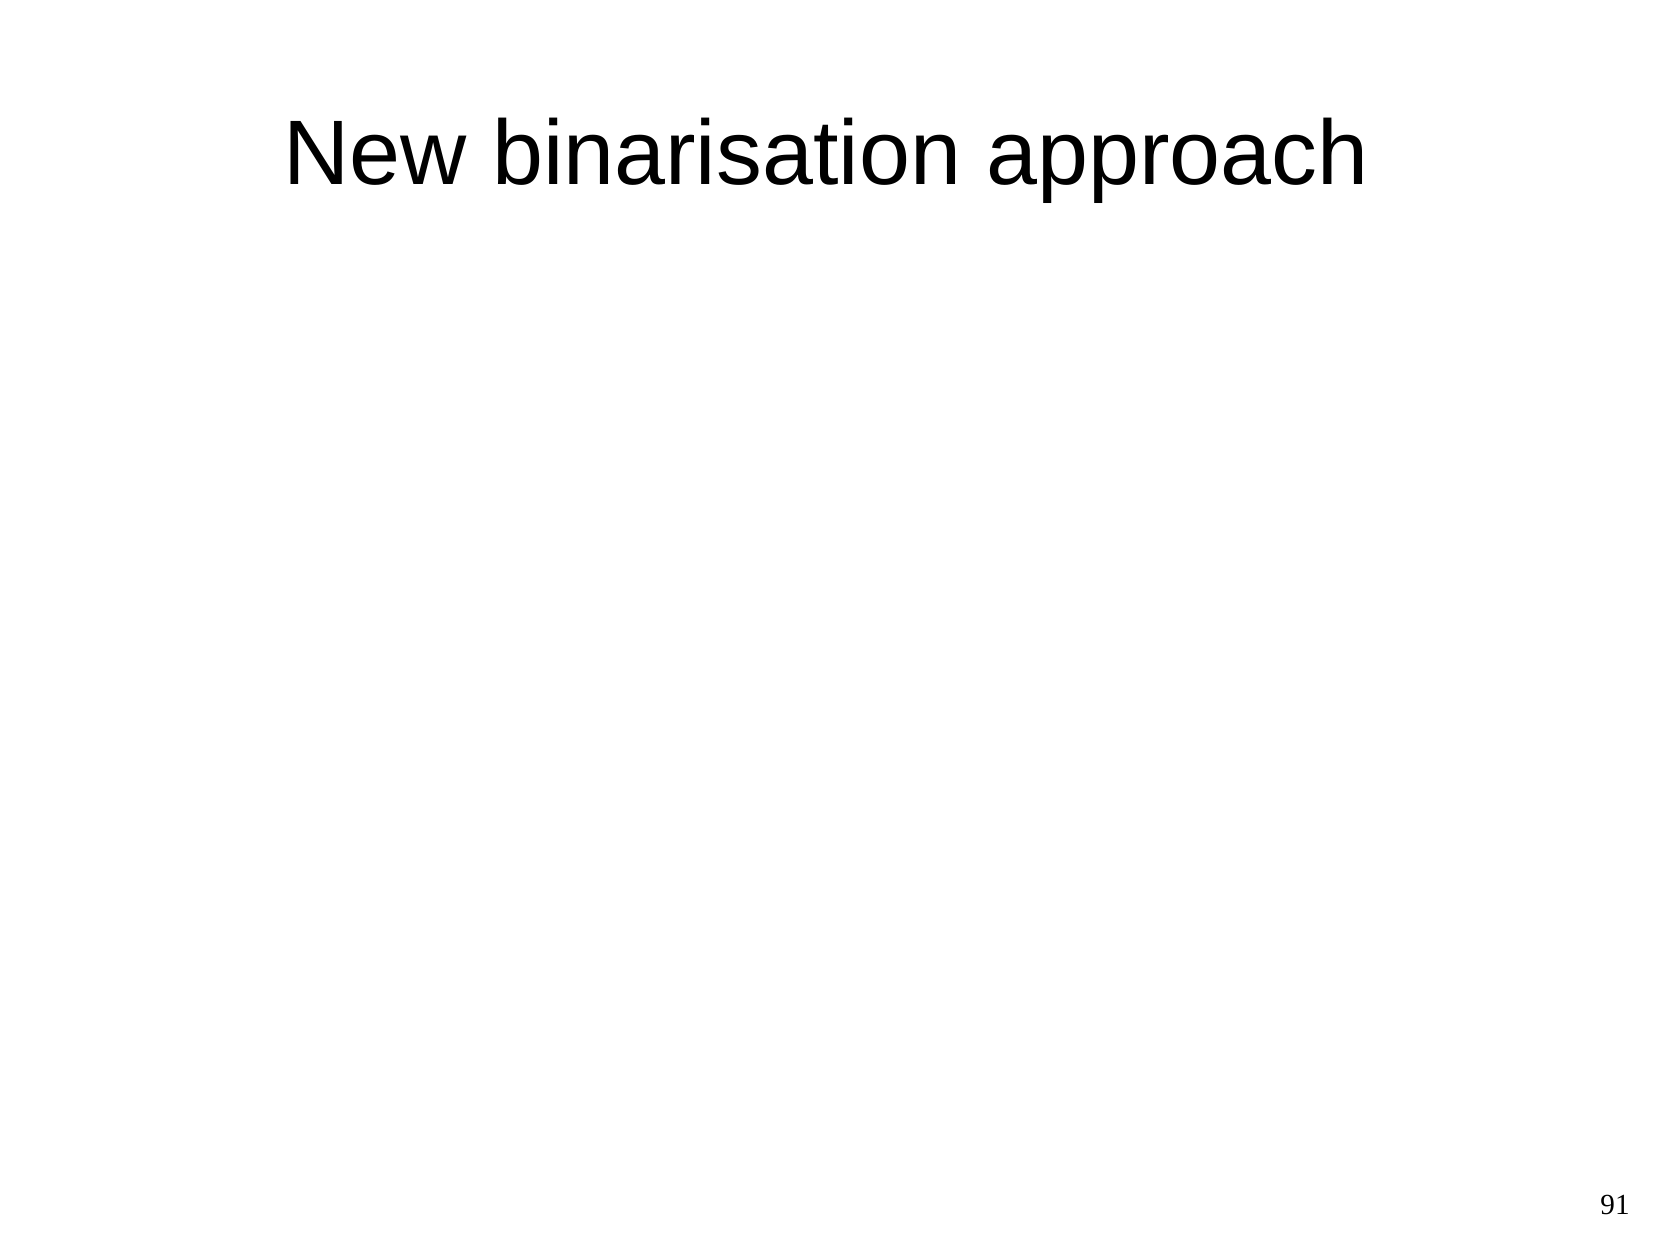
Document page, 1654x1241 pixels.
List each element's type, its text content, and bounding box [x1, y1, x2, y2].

title New binarisation approach [82, 49, 1571, 257]
